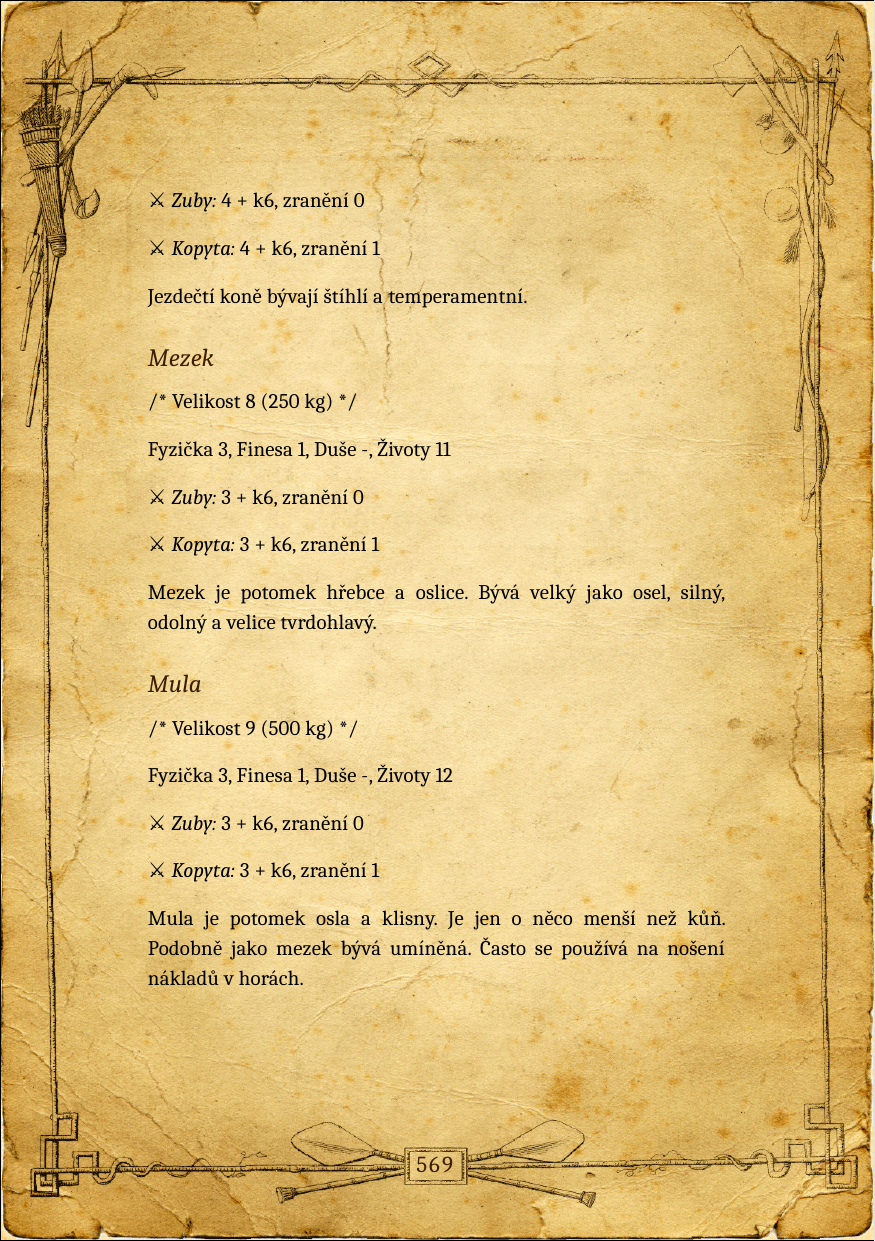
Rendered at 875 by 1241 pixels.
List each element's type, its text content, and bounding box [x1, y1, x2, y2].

text /* Velikost 8 (250 kg) */ [148, 390, 726, 414]
text Mula je potomek osla a⁠ klisny. Je jen o⁠ něco menší než kůň. Podobně jako mezek bývá umíněná. Často se používá na nošení nákladů v⁠ horách. [148, 907, 726, 990]
text ⚔ Zuby: 3 + k6, zranění 0 [148, 485, 726, 509]
subtitle Mezek [148, 344, 726, 372]
text Fyzička 3, Finesa 1, Duše -, Životy 12 [148, 764, 726, 788]
text ⚔ Zuby: 3 + k6, zranění 0 [148, 811, 726, 835]
picture [1, 1, 874, 1240]
text ⚔ Kopyta: 3 + k6, zranění 1 [148, 859, 726, 883]
subtitle Mula [148, 670, 726, 698]
text Mezek je potomek hřebce a⁠ oslice. Bývá velký jako osel, silný, odolný a⁠ velice tvrdohlavý. [148, 581, 726, 634]
text /* Velikost 9 (500 kg) */ [148, 716, 726, 740]
text Fyzička 3, Finesa 1, Duše -, Životy 11 [148, 438, 726, 462]
text ⚔ Kopyta: 4 + k6, zranění 1 [148, 237, 726, 261]
text ⚔ Kopyta: 3 + k6, zranění 1 [148, 533, 726, 557]
text Jezdečtí koně bývají štíhlí a⁠ temperamentní. [148, 284, 726, 308]
text ⚔ Zuby: 4 + k6, zranění 0 [148, 189, 726, 213]
